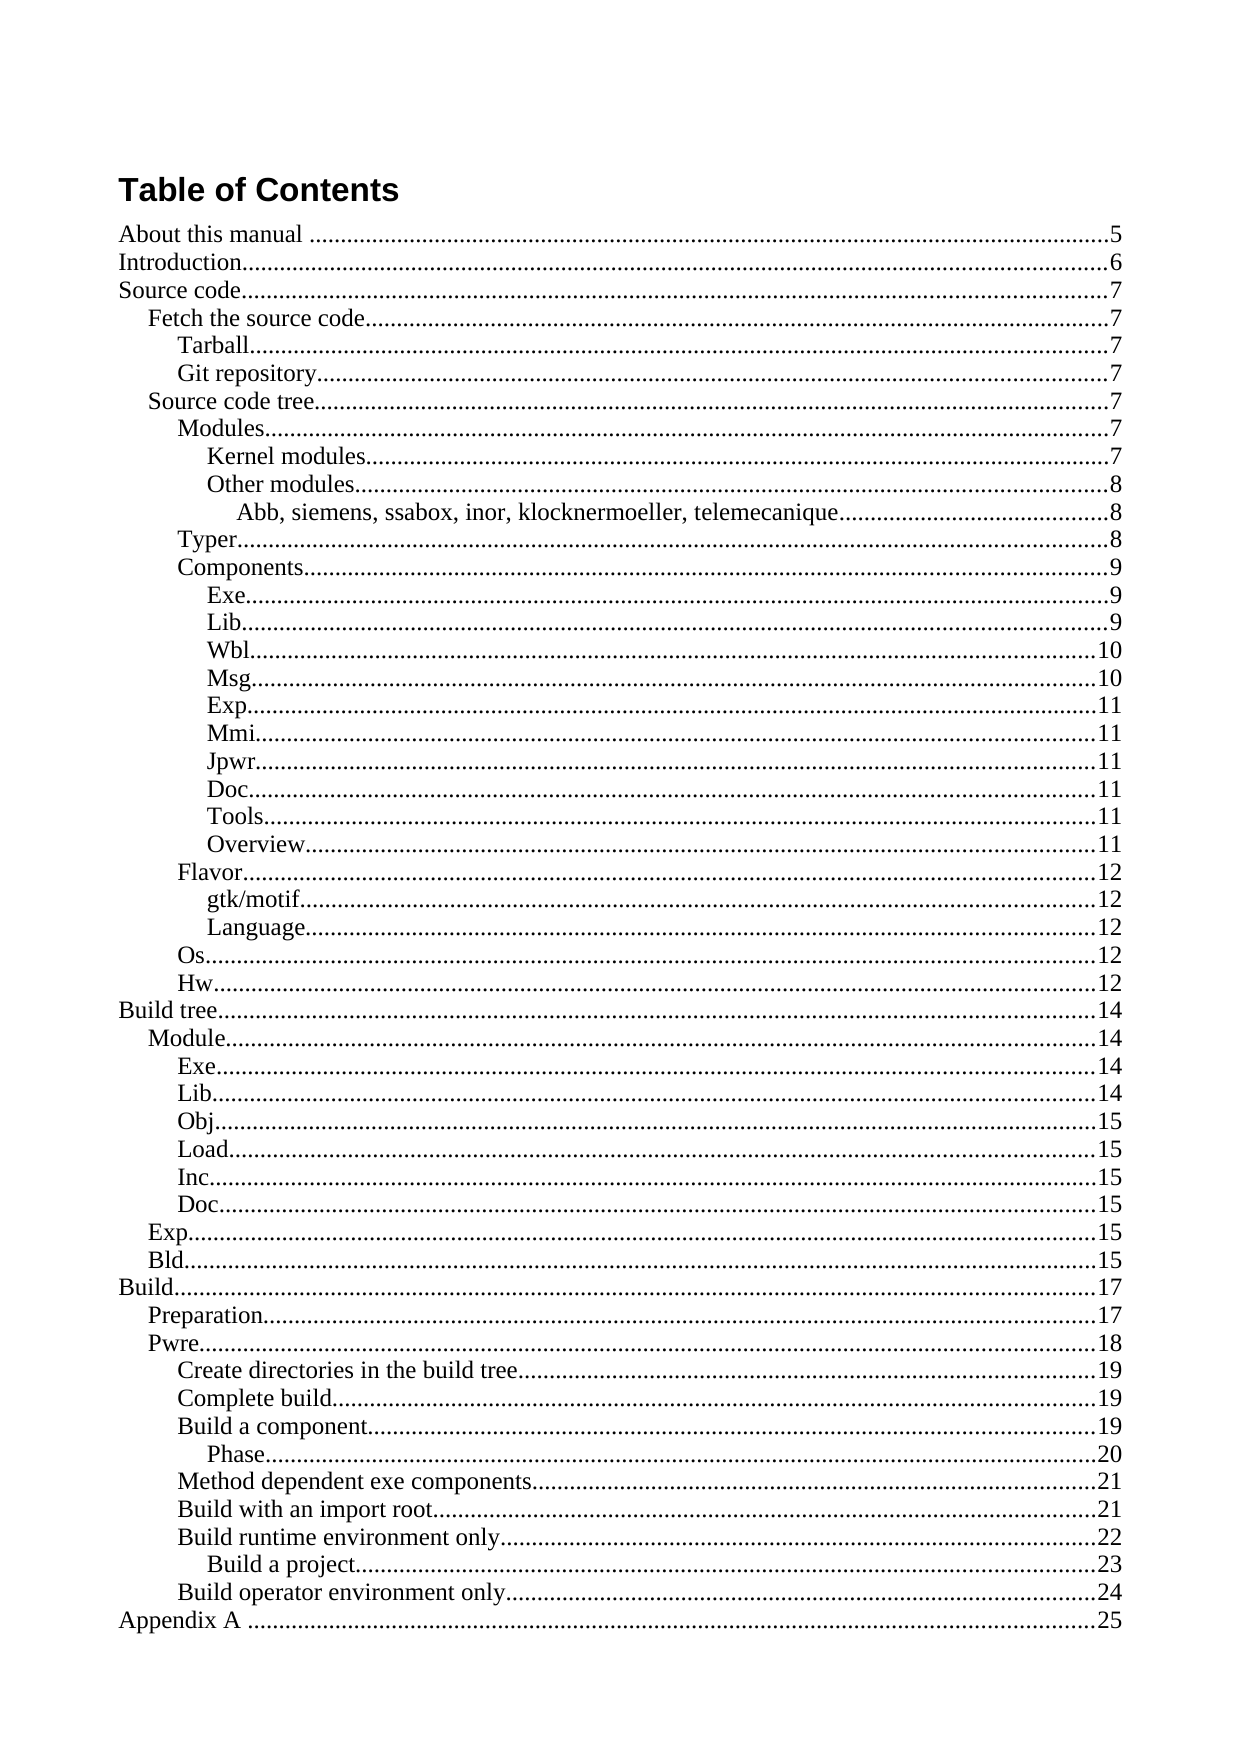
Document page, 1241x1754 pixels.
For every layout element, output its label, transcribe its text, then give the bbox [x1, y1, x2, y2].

text Kernel modules 7 [207, 442, 1122, 470]
text Os 12 [177, 941, 1122, 969]
text About this manual 5 [118, 221, 1122, 248]
text Tarball 7 [177, 331, 1122, 359]
text Build tree 14 [118, 996, 1122, 1024]
text Wbl 10 [207, 636, 1122, 664]
text Git repository 7 [177, 359, 1122, 387]
text Pwre 18 [148, 1329, 1122, 1357]
text Lib 9 [207, 608, 1122, 636]
text gtk/motif 12 [207, 886, 1122, 913]
text Doc 11 [207, 775, 1122, 802]
text Phase 20 [207, 1440, 1122, 1467]
text Msg 10 [207, 664, 1122, 692]
text Exe 14 [177, 1052, 1122, 1079]
text Hw 12 [177, 969, 1122, 996]
text Doc 15 [177, 1190, 1122, 1218]
text Preparation 17 [148, 1301, 1122, 1329]
text Flavor 12 [177, 858, 1122, 886]
text Abb, siemens, ssabox, inor, klocknermoeller, telemecanique 8 [236, 498, 1122, 525]
text Method dependent exe components 21 [177, 1467, 1122, 1495]
text Other modules 8 [207, 470, 1122, 498]
text Build 17 [118, 1273, 1122, 1301]
text Build a project 23 [207, 1551, 1122, 1578]
text Build with an import root 21 [177, 1495, 1122, 1523]
text Components 9 [177, 553, 1122, 581]
text Complete build 19 [177, 1384, 1122, 1412]
text Load 15 [177, 1135, 1122, 1163]
text Language 12 [207, 913, 1122, 941]
text Bld 15 [148, 1246, 1122, 1273]
text Typer 8 [177, 525, 1122, 553]
text Exp 11 [207, 692, 1122, 719]
text Source code 7 [118, 276, 1122, 304]
text Exp 15 [148, 1218, 1122, 1246]
text Overview 11 [207, 830, 1122, 858]
text Obj 15 [177, 1107, 1122, 1135]
text Lib 14 [177, 1079, 1122, 1107]
text Appendix A 25 [118, 1606, 1122, 1634]
text Inc 15 [177, 1163, 1122, 1190]
subtitle Table of Contents [118, 171, 1122, 208]
text Create directories in the build tree 19 [177, 1357, 1122, 1384]
text Mmi 11 [207, 719, 1122, 747]
text Build a component 19 [177, 1412, 1122, 1440]
text Tools 11 [207, 802, 1122, 830]
text Fetch the source code 7 [148, 304, 1122, 331]
text Module 14 [148, 1024, 1122, 1052]
text Jpwr 11 [207, 747, 1122, 775]
text Exe 9 [207, 581, 1122, 608]
text Source code tree 7 [148, 387, 1122, 414]
text Build runtime environment only 22 [177, 1523, 1122, 1551]
text Build operator environment only 24 [177, 1578, 1122, 1606]
text Introduction 6 [118, 248, 1122, 276]
text Modules 7 [177, 414, 1122, 442]
